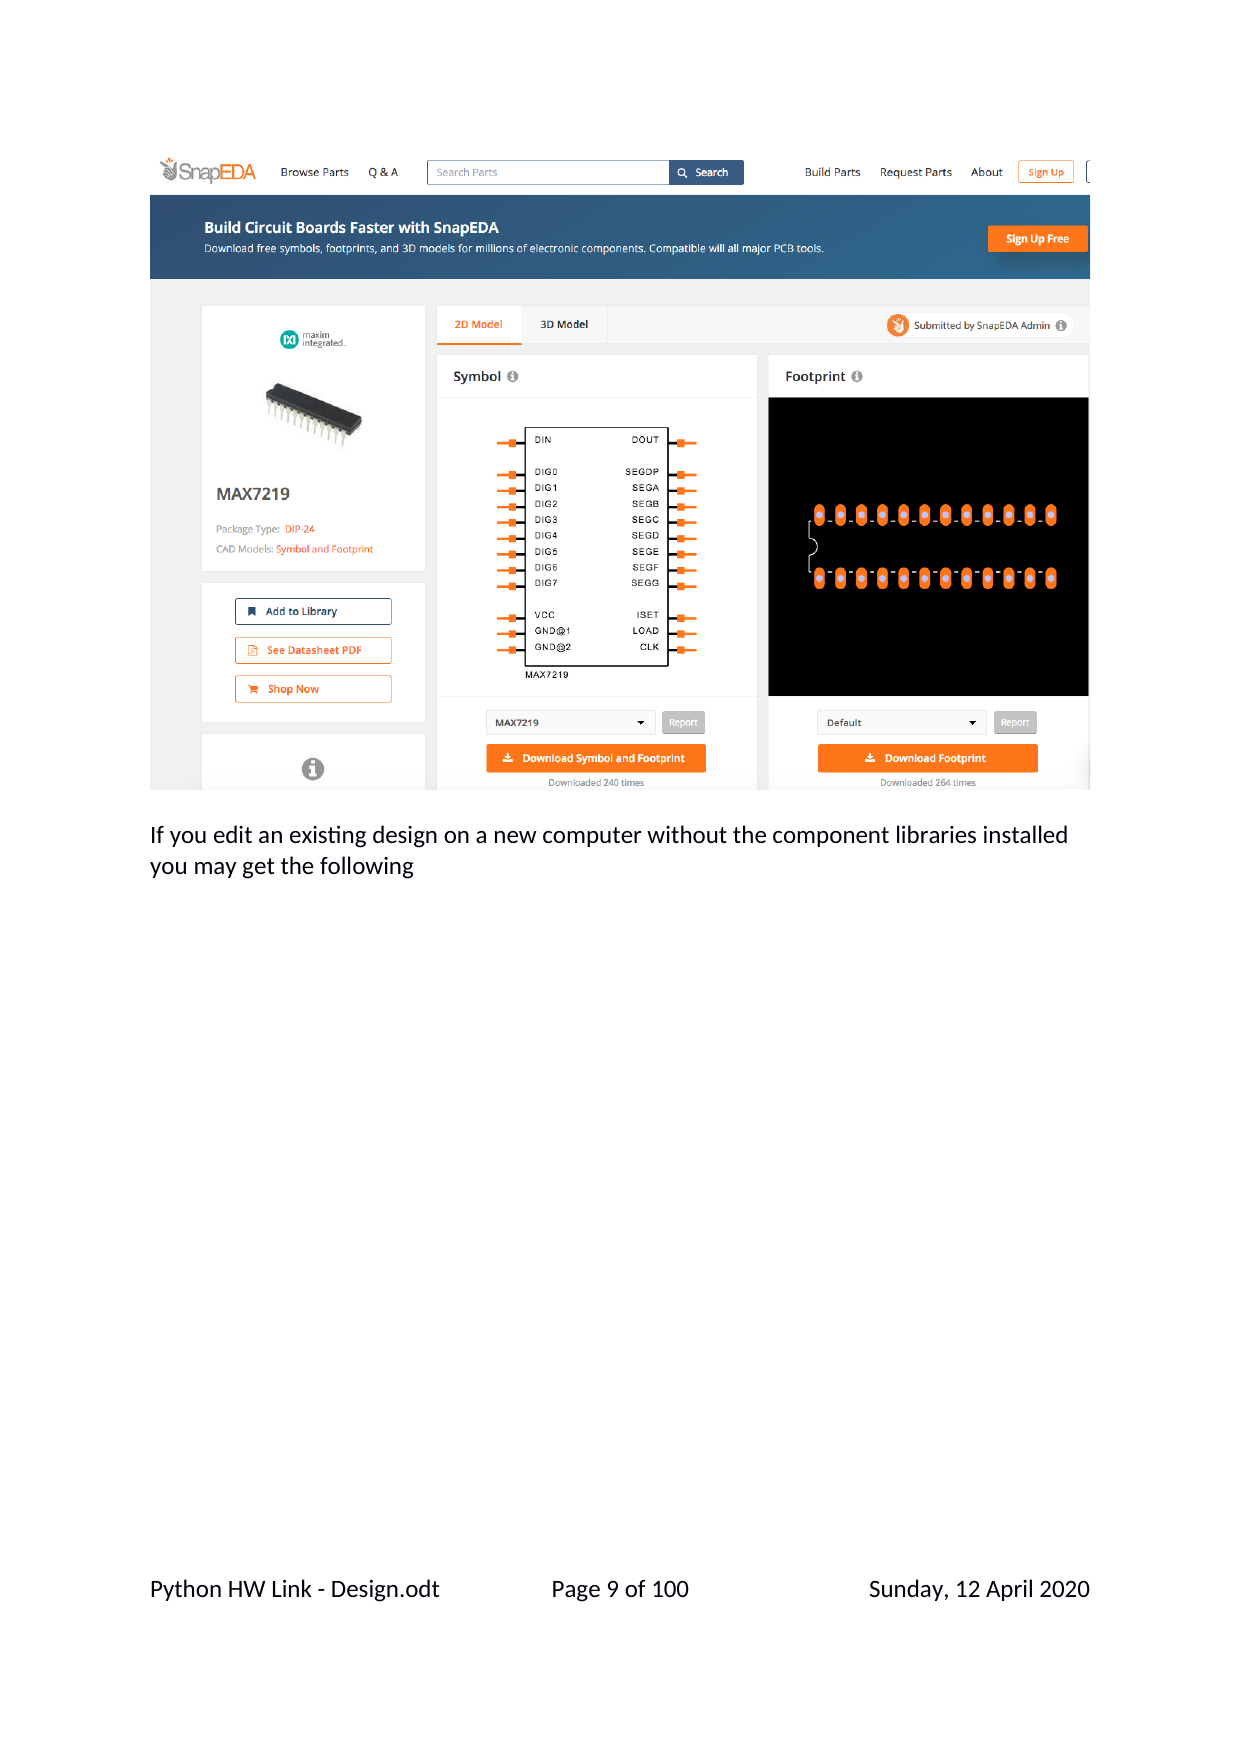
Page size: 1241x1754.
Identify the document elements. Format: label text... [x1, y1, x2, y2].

text If you edit an existing design on a new computer without the component libraries installed you may get the following [150, 820, 1090, 881]
picture [150, 150, 1091, 790]
